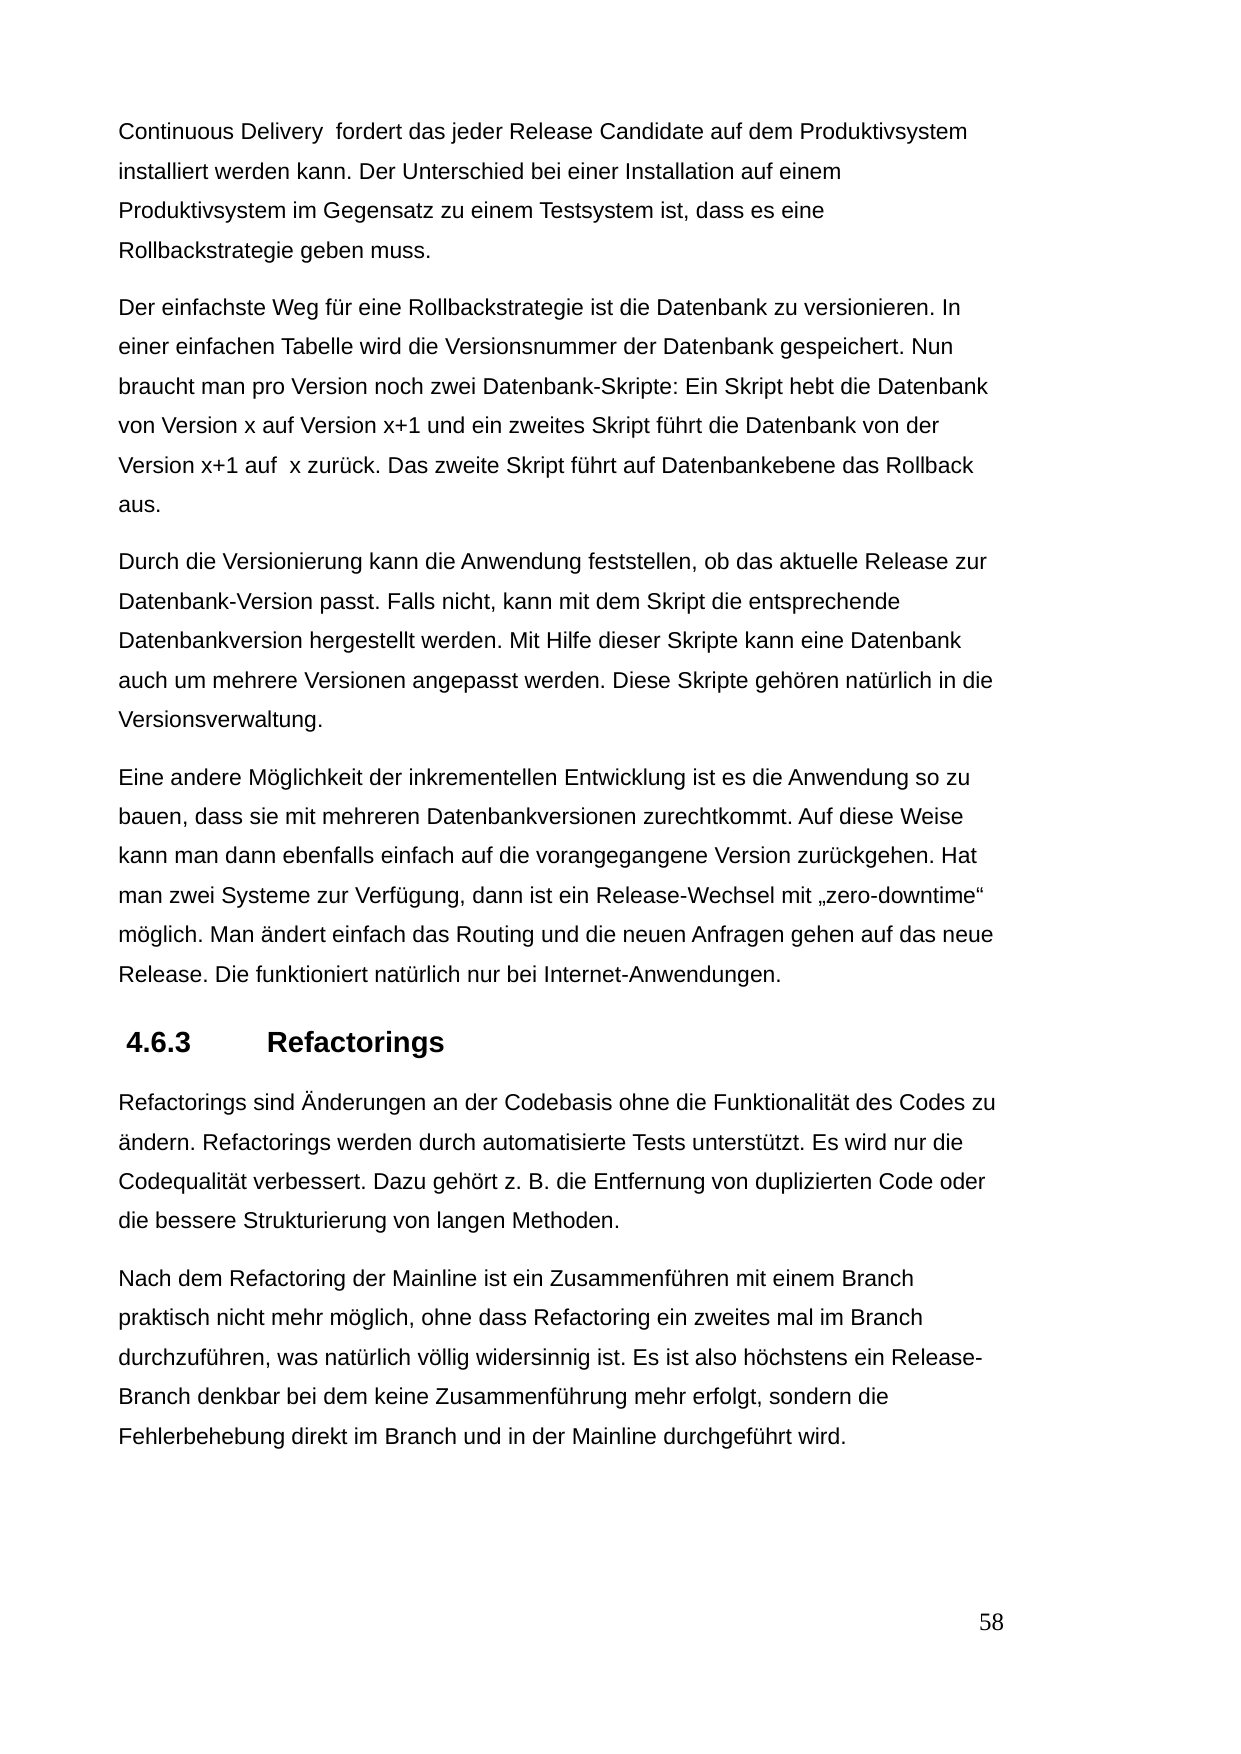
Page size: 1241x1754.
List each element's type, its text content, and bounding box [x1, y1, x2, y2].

text Der einfachste Weg für eine Rollbackstrategie ist die Datenbank zu versionieren. In einer einfachen Tabelle wird die Versionsnummer der Datenbank gespeichert. Nun braucht man pro Version noch zwei Datenbank-Skripte: Ein Skript hebt die Datenbank von Version x auf Version x+1 und ein zweites Skript führt die Datenbank von der Version x+1 auf x zurück. Das zweite Skript führt auf Datenbankebene das Rollback aus. [118, 294, 1004, 517]
text Durch die Versionierung kann die Anwendung feststellen, ob das aktuelle Release zur Datenbank-Version passt. Falls nicht, kann mit dem Skript die entsprechende Datenbankversion hergestellt werden. Mit Hilfe dieser Skripte kann eine Datenbank auch um mehrere Versionen angepasst werden. Diese Skripte gehören natürlich in die Versionsverwaltung. [118, 548, 1004, 733]
text Nach dem Refactoring der Mainline ist ein Zusammenführen mit einem Branch praktisch nicht mehr möglich, ohne dass Refactoring ein zweites mal im Branch durchzuführen, was natürlich völlig widersinnig ist. Es ist also höchstens ein Release-Branch denkbar bei dem keine Zusammenführung mehr erfolgt, sondern die Fehlerbehebung direkt im Branch und in der Mainline durchgeführt wird. [118, 1265, 1004, 1449]
subtitle Refactorings [118, 1025, 1004, 1059]
text Continuous Delivery fordert das jeder Release Candidate auf dem Produktivsystem installiert werden kann. Der Unterschied bei einer Installation auf einem Produktivsystem im Gegensatz zu einem Testsystem ist, dass es eine Rollbackstrategie geben muss. [118, 118, 1004, 263]
text Refactorings sind Änderungen an der Codebasis ohne die Funktionalität des Codes zu ändern. Refactorings werden durch automatisierte Tests unterstützt. Es wird nur die Codequalität verbessert. Dazu gehört z. B. die Entfernung von duplizierten Code oder die bessere Strukturierung von langen Methoden. [118, 1089, 1004, 1234]
text Eine andere Möglichkeit der inkrementellen Entwicklung ist es die Anwendung so zu bauen, dass sie mit mehreren Datenbankversionen zurechtkommt. Auf diese Weise kann man dann ebenfalls einfach auf die vorangegangene Version zurückgehen. Hat man zwei Systeme zur Verfügung, dann ist ein Release-Wechsel mit „zero-downtime“ möglich. Man ändert einfach das Routing und die neuen Anfragen gehen auf das neue Release. Die funktioniert natürlich nur bei Internet-Anwendungen. [118, 763, 1004, 987]
